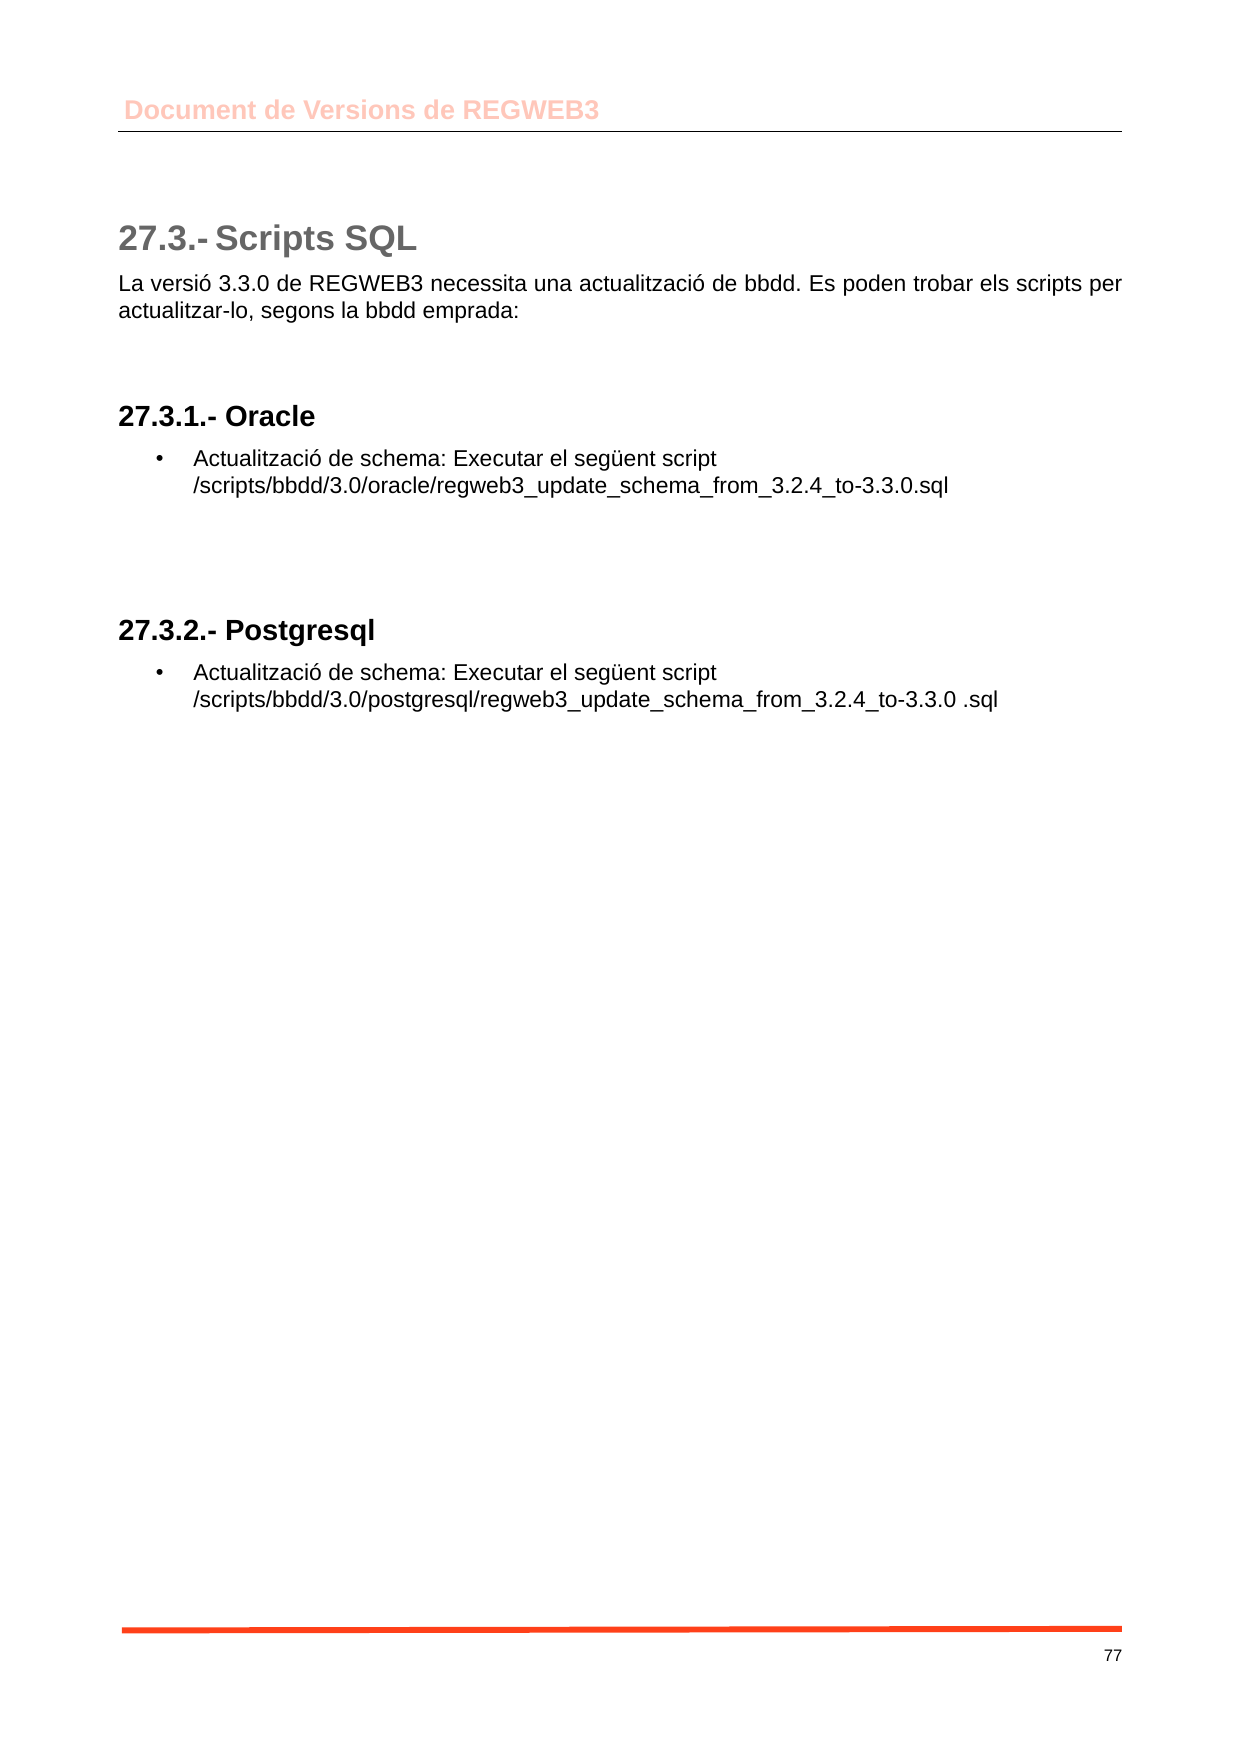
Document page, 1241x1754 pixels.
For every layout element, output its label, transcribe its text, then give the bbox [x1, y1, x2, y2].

subtitle Postgresql [118, 613, 1122, 647]
subtitle Oracle [118, 399, 1122, 433]
subtitle Scripts SQL [118, 217, 1122, 258]
text La versió 3.3.0 de REGWEB3 necessita una actualització de bbdd. Es poden trobar els scripts per actualitzar-lo, segons la bbdd emprada: [118, 270, 1122, 323]
list Actualització de schema: Executar el següent script /scripts/bbdd/3.0/postgresql/regweb3_update_schema_from_3.2.4_to-3.3.0 .sql [156, 659, 1122, 712]
list Actualització de schema: Executar el següent script /scripts/bbdd/3.0/oracle/regweb3_update_schema_from_3.2.4_to-3.3.0.sql [156, 445, 1122, 498]
